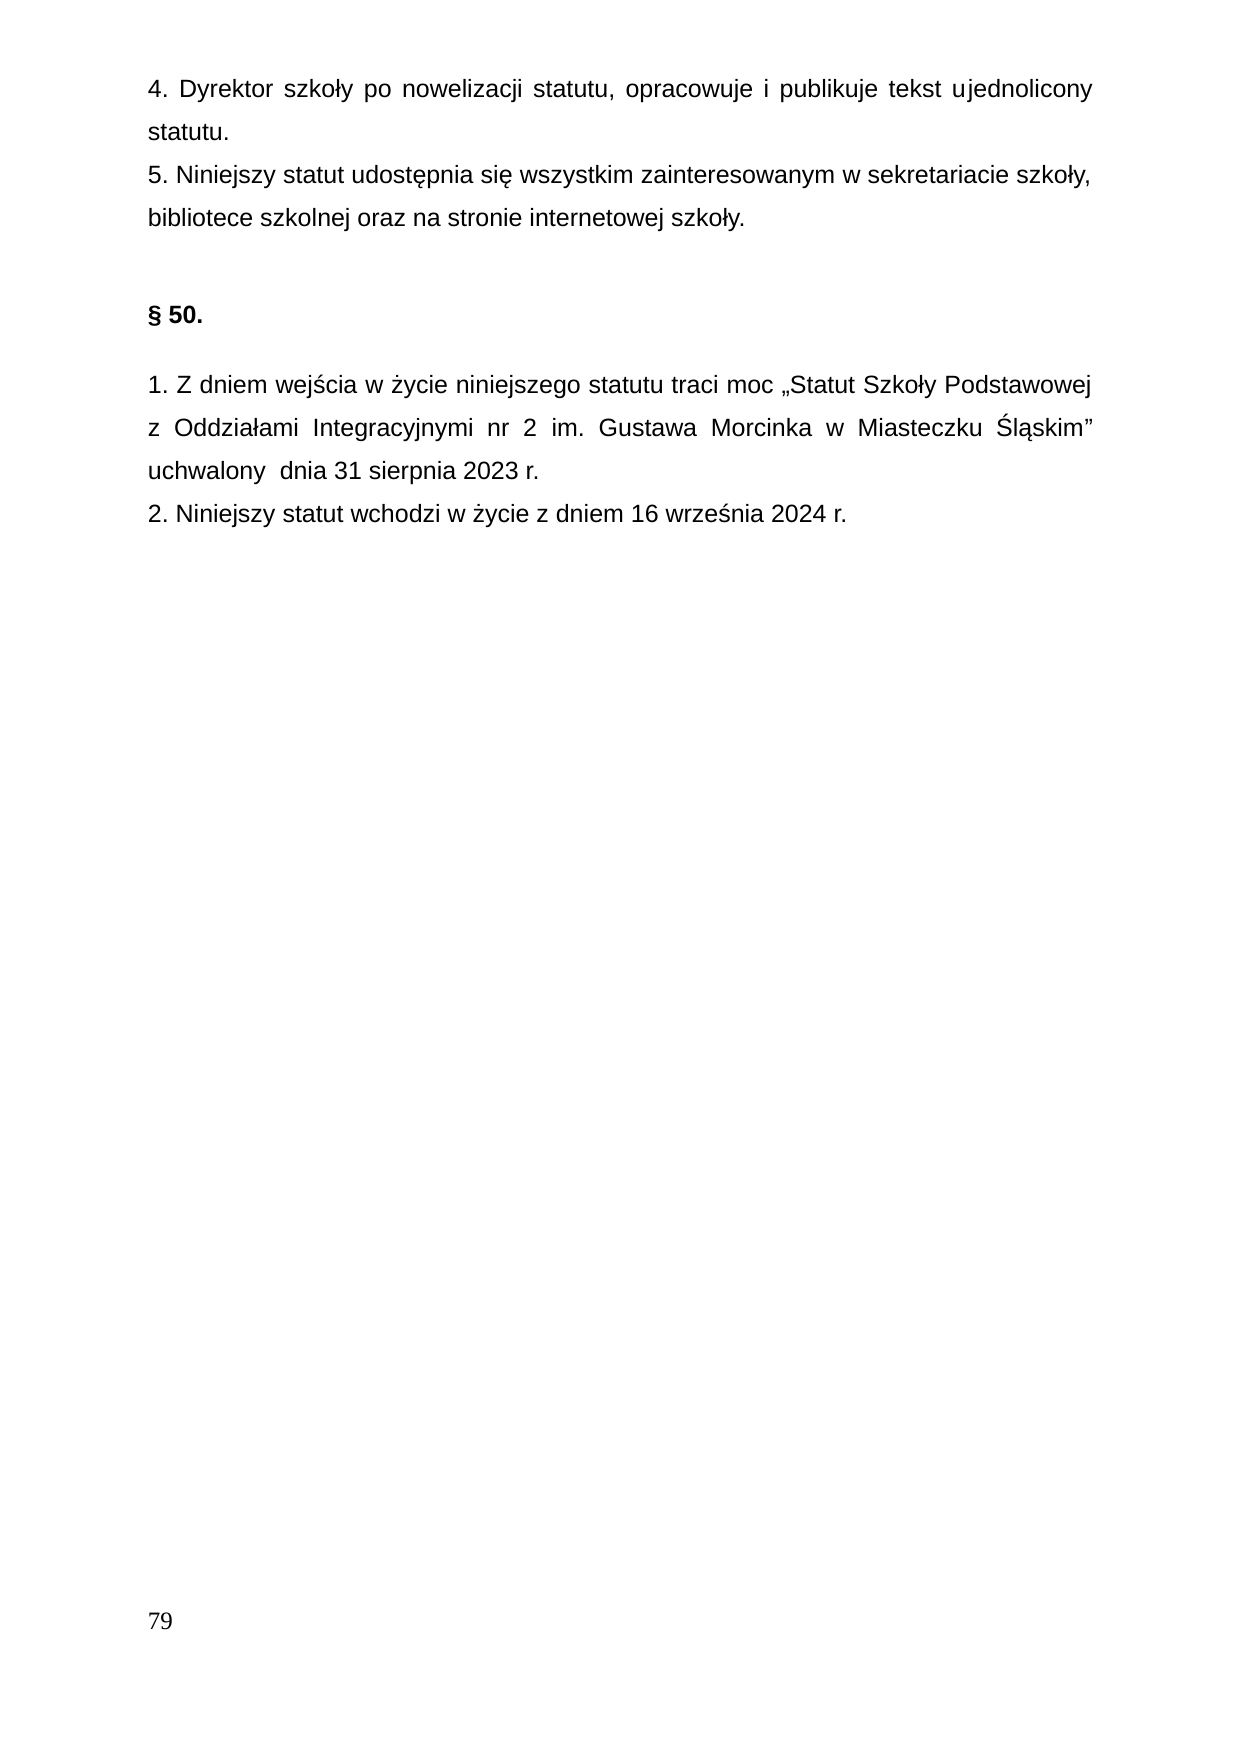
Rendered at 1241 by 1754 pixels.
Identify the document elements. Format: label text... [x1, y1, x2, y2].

text 2. Niniejszy statut wchodzi w życie z dniem 16 września 2024 r. [148, 499, 1093, 528]
text 4. Dyrektor szkoły po nowelizacji statutu, opracowuje i publikuje tekst ujednolicony statutu. [148, 74, 1093, 146]
text § 50. [148, 300, 1093, 329]
text 1. Z dniem wejścia w życie niniejszego statutu traci moc „Statut Szkoły Podstawowej z Oddziałami Integracyjnymi nr 2 im. Gustawa Morcinka w Miasteczku Śląskim” uchwalony dnia 31 sierpnia 2023 r. [148, 370, 1093, 485]
text 5. Niniejszy statut udostępnia się wszystkim zainteresowanym w sekretariacie szkoły, bibliotece szkolnej oraz na stronie internetowej szkoły. [148, 160, 1093, 232]
